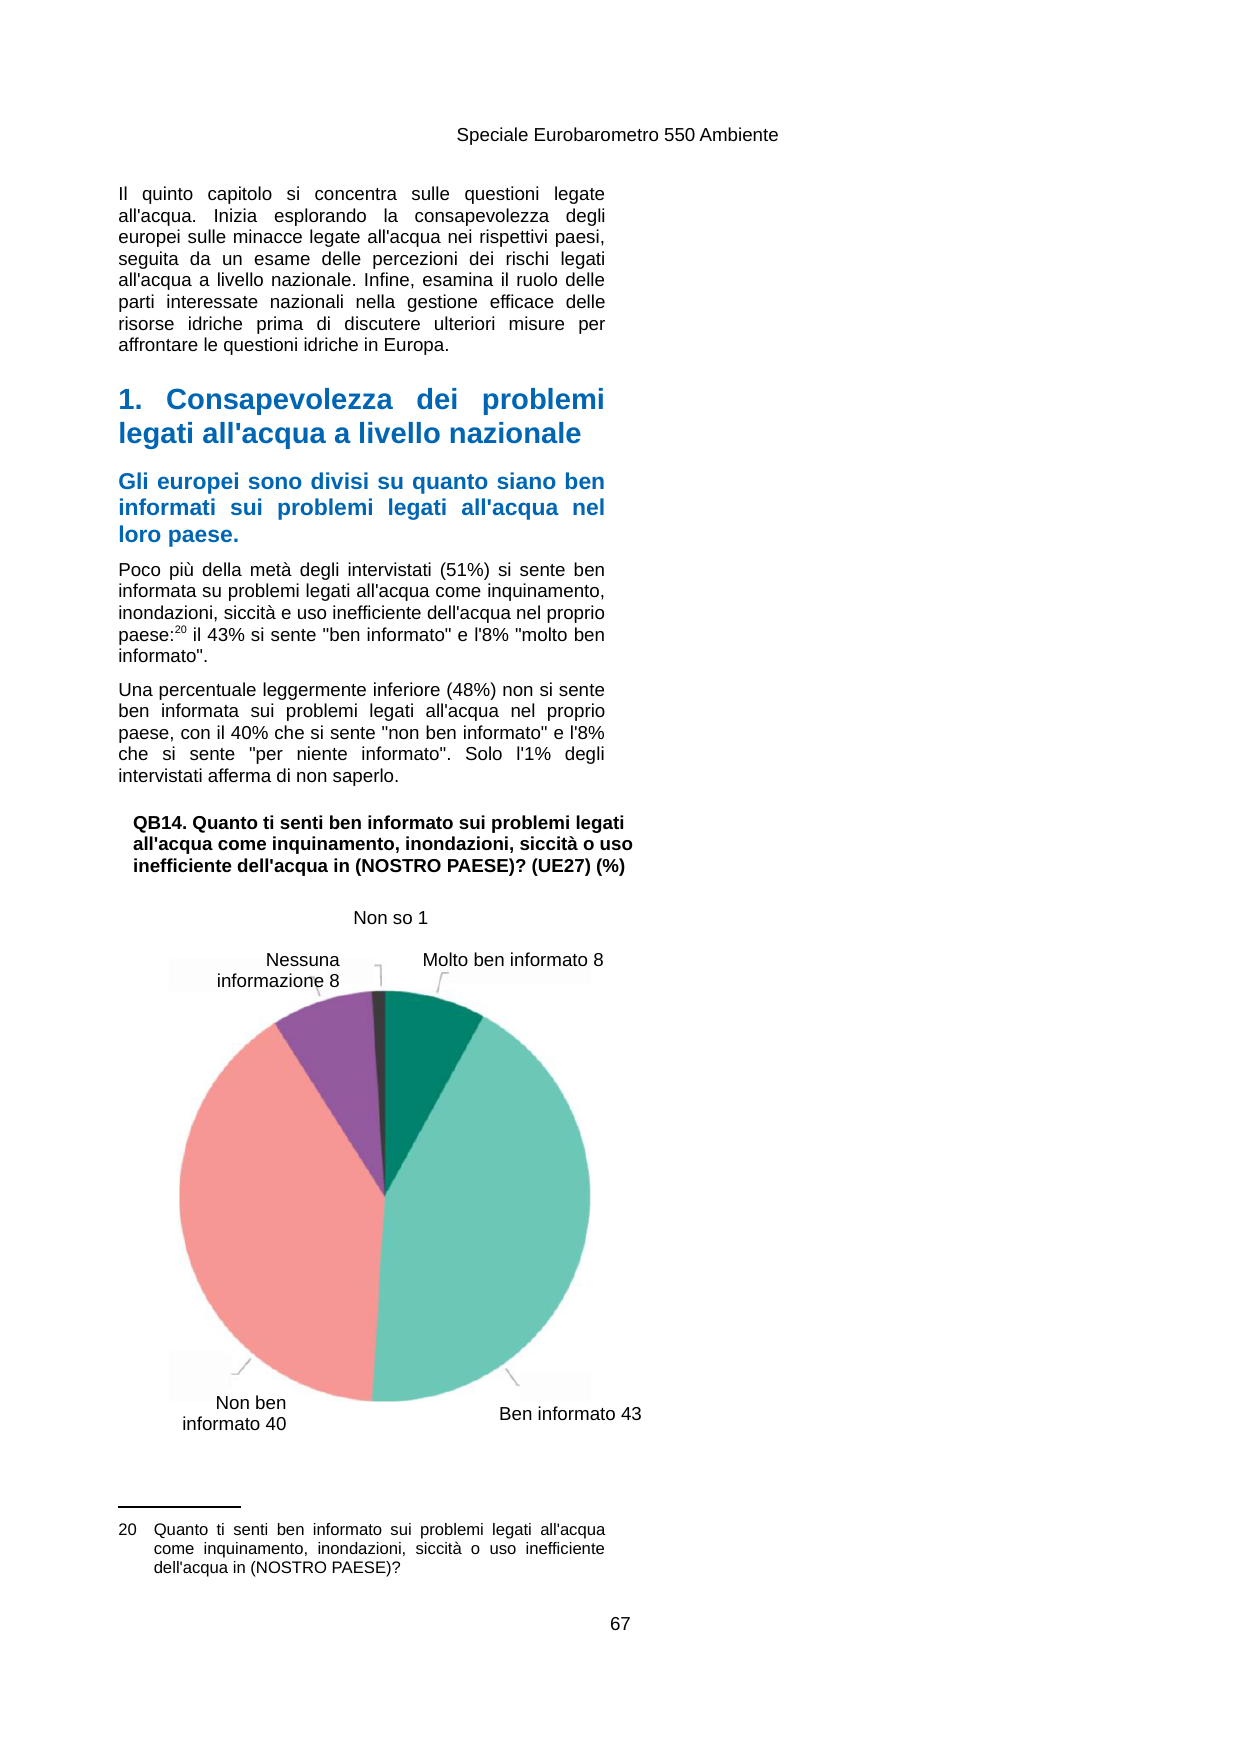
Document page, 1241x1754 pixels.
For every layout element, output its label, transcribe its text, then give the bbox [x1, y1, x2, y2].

text Gli europei sono divisi su quanto siano ben informati sui problemi legati all'acqua nel loro paese. [118, 468, 605, 547]
text Il quinto capitolo si concentra sulle questioni legate all'acqua. Inizia esplorando la consapevolezza degli europei sulle minacce legate all'acqua nei rispettivi paesi, seguita da un esame delle percezioni dei rischi legati all'acqua a livello nazionale. Infine, esamina il ruolo delle parti interessate nazionali nella gestione efficace delle risorse idriche prima di discutere ulteriori misure per affrontare le questioni idriche in Europa. [118, 183, 605, 356]
subtitle 1. Consapevolezza dei problemi legati all'acqua a livello nazionale [118, 382, 605, 449]
text Poco più della metà degli intervistati (51%) si sente ben informata su problemi legati all'acqua come inquinamento, inondazioni, siccità e uso inefficiente dell'acqua nel proprio paese: il 43% si sente "ben informato" e l'8% "molto ben informato". [118, 559, 605, 667]
picture [169, 958, 591, 1402]
text Una percentuale leggermente inferiore (48%) non si sente ben informata sui problemi legati all'acqua nel proprio paese, con il 40% che si sente "non ben informato" e l'8% che si sente "per niente informato". Solo l'1% degli intervistati afferma di non saperlo. [118, 678, 605, 786]
text Quanto ti senti ben informato sui problemi legati all'acqua come inquinamento, inondazioni, siccità o uso inefficiente dell'acqua in (NOSTRO PAESE)? [118, 1519, 605, 1577]
